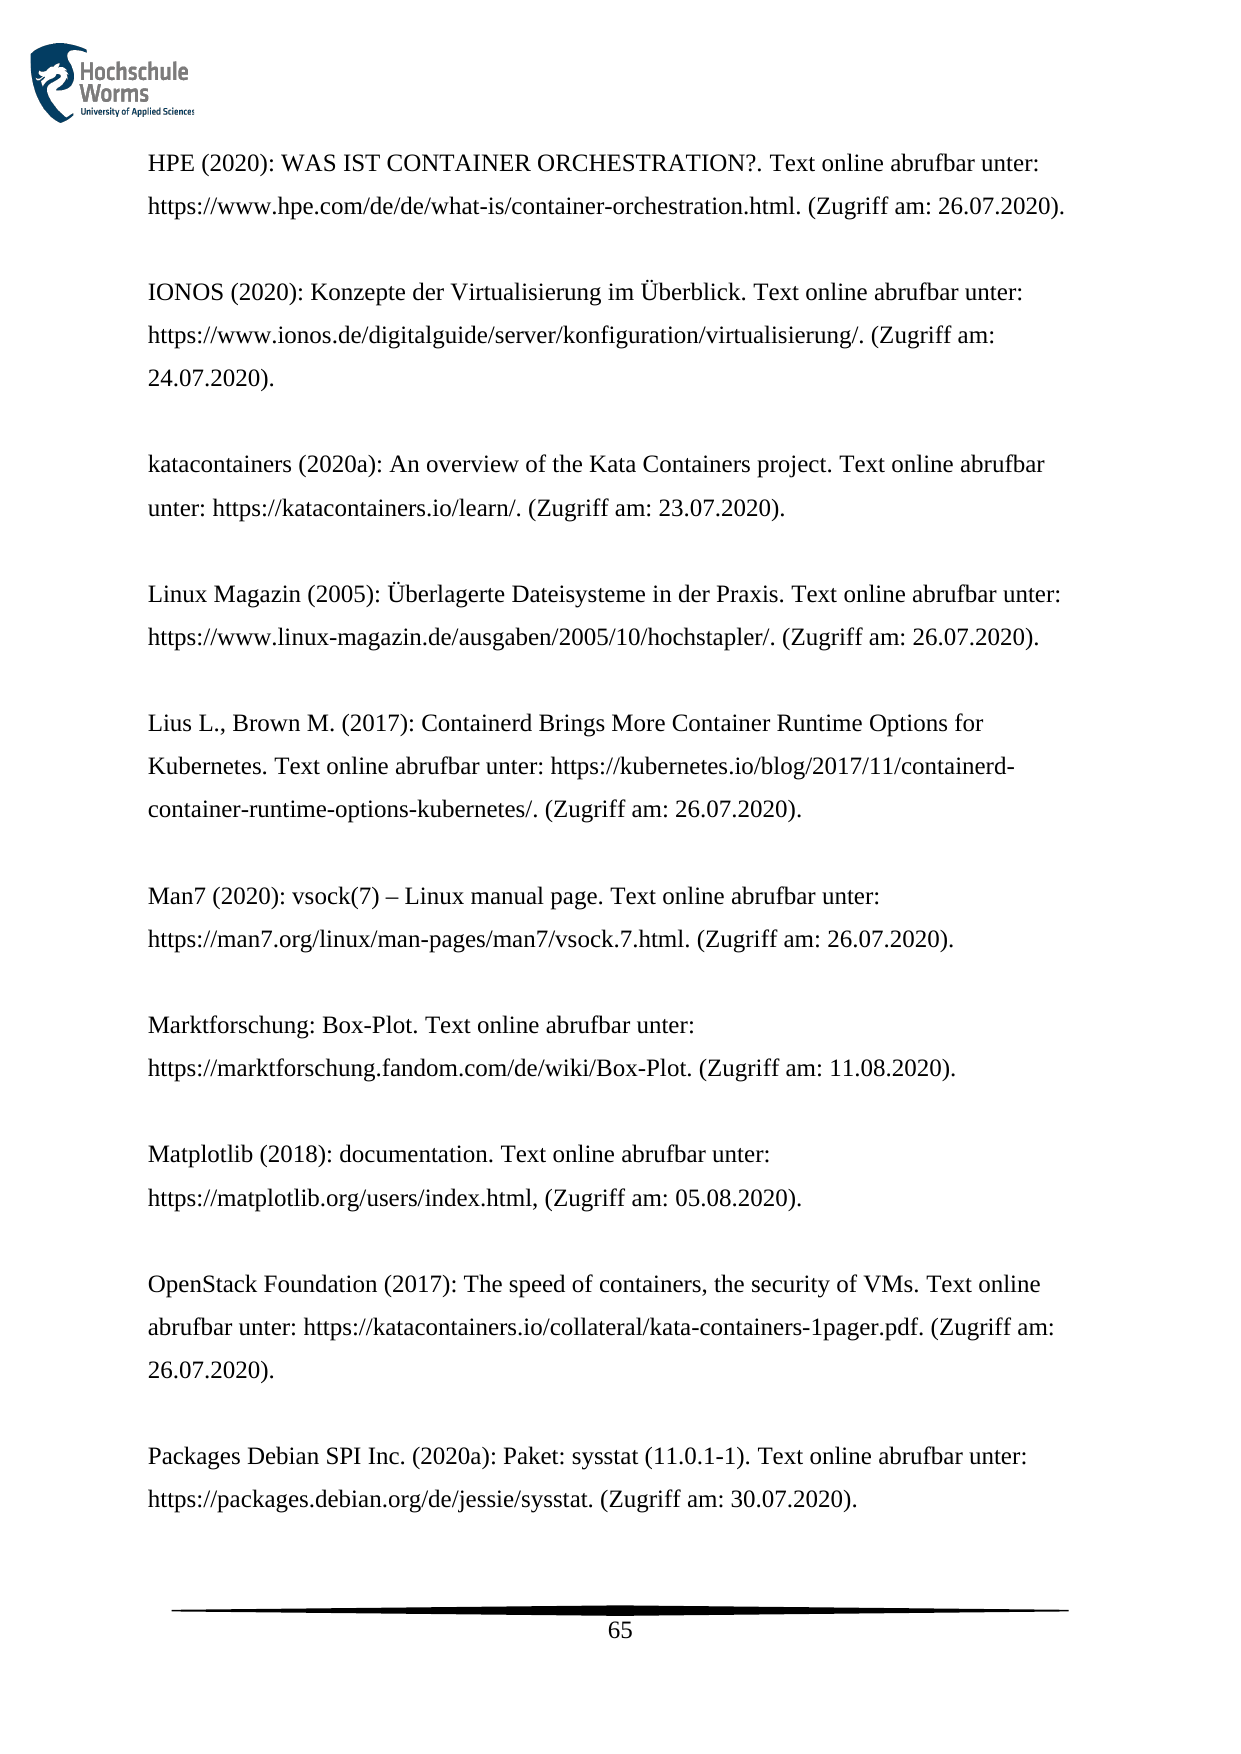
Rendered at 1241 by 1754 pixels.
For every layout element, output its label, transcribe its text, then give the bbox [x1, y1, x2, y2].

text IONOS (2020): Konzepte der Virtualisierung im Überblick. Text online abrufbar unter: https://www.ionos.de/digitalguide/server/konfiguration/virtualisierung/. (Zugriff am: 24.07.2020). [148, 277, 1092, 392]
text Marktforschung: Box-Plot. Text online abrufbar unter: https://marktforschung.fandom.com/de/wiki/Box-Plot. (Zugriff am: 11.08.2020). [148, 1010, 1092, 1082]
text Packages Debian SPI Inc. (2020a): Paket: sysstat (11.0.1-1). Text online abrufbar unter: https://packages.debian.org/de/jessie/sysstat. (Zugriff am: 30.07.2020). [148, 1441, 1092, 1513]
text HPE (2020): WAS IST CONTAINER ORCHESTRATION?. Text online abrufbar unter: https://www.hpe.com/de/de/what-is/container-orchestration.html. (Zugriff am: 26.07.2020). [148, 148, 1092, 219]
text OpenStack Foundation (2017): The speed of containers, the security of VMs. Text online abrufbar unter: https://katacontainers.io/collateral/kata-containers-1pager.pdf. (Zugriff am: 26.07.2020). [148, 1269, 1092, 1384]
text Lius L., Brown M. (2017): Containerd Brings More Container Runtime Options for Kubernetes. Text online abrufbar unter: https://kubernetes.io/blog/2017/11/containerd-container-runtime-options-kubernetes/. (Zugriff am: 26.07.2020). [148, 708, 1092, 823]
text Man7 (2020): vsock(7) – Linux manual page. Text online abrufbar unter: https://man7.org/linux/man-pages/man7/vsock.7.html. (Zugriff am: 26.07.2020). [148, 881, 1092, 953]
text Matplotlib (2018): documentation. Text online abrufbar unter: https://matplotlib.org/users/index.html, (Zugriff am: 05.08.2020). [148, 1139, 1092, 1211]
text Linux Magazin (2005): Überlagerte Dateisysteme in der Praxis. Text online abrufbar unter: https://www.linux-magazin.de/ausgaben/2005/10/hochstapler/. (Zugriff am: 26.07.2020). [148, 579, 1092, 651]
text katacontainers (2020a): An overview of the Kata Containers project. Text online abrufbar unter: https://katacontainers.io/learn/. (Zugriff am: 23.07.2020). [148, 449, 1092, 521]
